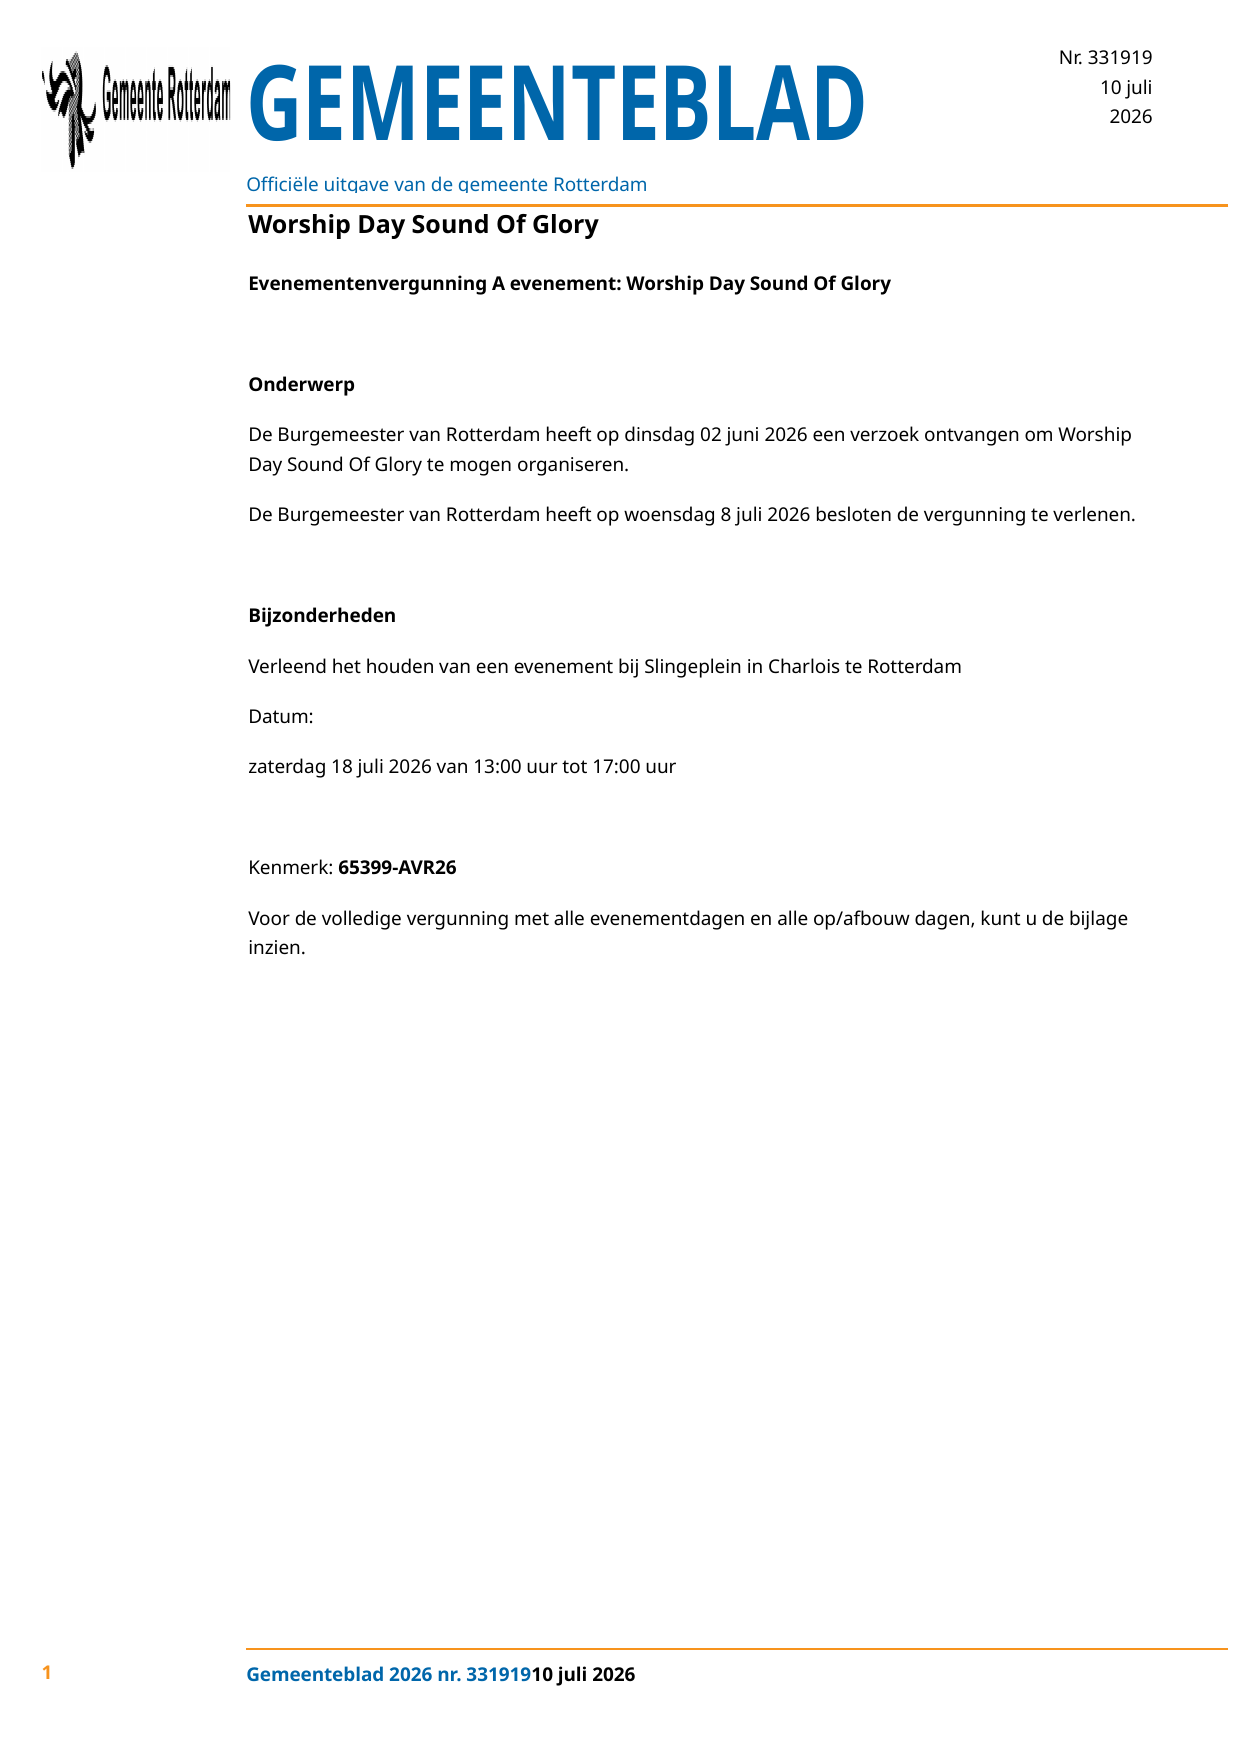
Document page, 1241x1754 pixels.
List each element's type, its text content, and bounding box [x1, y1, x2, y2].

text Worship Day Sound Of Glory [248, 207, 1152, 241]
text Verleend het houden van een evenement bij Slingeplein in Charlois te Rotterdam [248, 653, 1152, 678]
text Evenementenvergunning A evenement: Worship Day Sound Of Glory [248, 270, 1152, 296]
text De Burgemeester van Rotterdam heeft op dinsdag 02 juni 2026 een verzoek ontvangen om Worship Day Sound Of Glory te mogen organiseren. [248, 422, 1152, 477]
text De Burgemeester van Rotterdam heeft op woensdag 8 juli 2026 besloten de vergunning te verlenen. [248, 502, 1152, 527]
text Kenmerk: 65399-AVR26 [248, 854, 1152, 880]
picture [41, 47, 231, 172]
text Voor de volledige vergunning met alle evenementdagen en alle op/afbouw dagen, kunt u de bijlage inzien. [248, 905, 1152, 960]
text Datum: [248, 703, 1152, 729]
text Bijzonderheden [248, 602, 1152, 628]
text zaterdag 18 juli 2026 van 13:00 uur tot 17:00 uur [248, 754, 1152, 779]
text Onderwerp [248, 371, 1152, 397]
